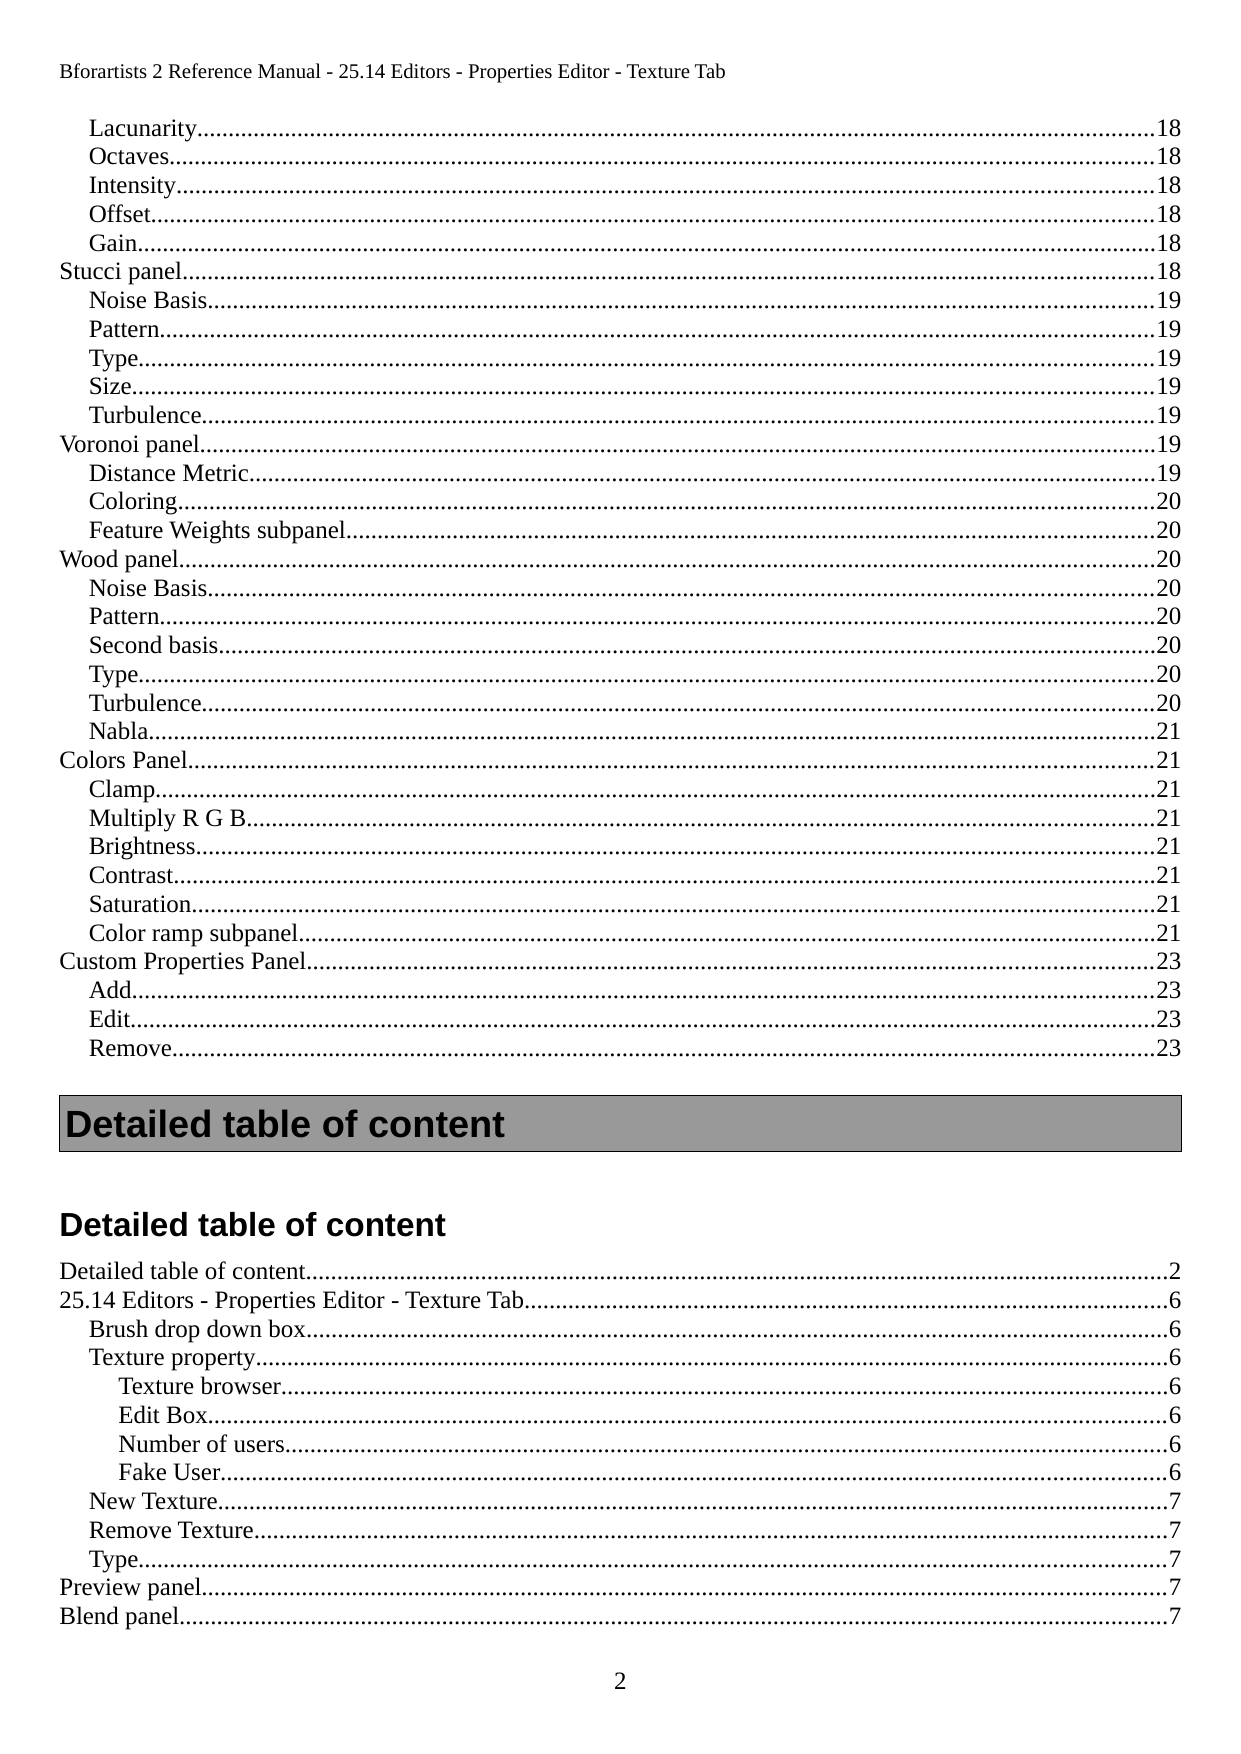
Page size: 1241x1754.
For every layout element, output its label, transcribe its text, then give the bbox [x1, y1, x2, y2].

text Colors Panel 21 [59, 745, 1181, 774]
text Add 23 [88, 975, 1181, 1004]
text Saturation 21 [88, 889, 1181, 918]
text New Texture 7 [88, 1486, 1181, 1515]
text Noise Basis 19 [88, 285, 1181, 314]
text Type 20 [88, 659, 1181, 688]
text Size 19 [88, 371, 1181, 400]
text Wood panel 20 [59, 544, 1181, 573]
text Brightness 21 [88, 831, 1181, 860]
text Preview panel 7 [59, 1572, 1181, 1601]
text Second basis 20 [88, 630, 1181, 659]
text Edit Box 6 [118, 1400, 1181, 1429]
text Pattern 20 [88, 601, 1181, 630]
text Multiply R G B 21 [88, 803, 1181, 831]
text Number of users 6 [118, 1429, 1181, 1457]
text Lacunarity 18 [88, 113, 1181, 141]
text Edit 23 [88, 1004, 1181, 1033]
text Coloring 20 [88, 486, 1181, 515]
text Voronoi panel 19 [59, 429, 1181, 458]
text Brush drop down box 6 [88, 1314, 1181, 1342]
text Intensity 18 [88, 170, 1181, 199]
text Remove Texture 7 [88, 1515, 1181, 1544]
text Texture browser 6 [118, 1371, 1181, 1400]
text Blend panel 7 [59, 1601, 1181, 1630]
text Custom Properties Panel 23 [59, 946, 1181, 975]
text Type 19 [88, 343, 1181, 371]
text Noise Basis 20 [88, 573, 1181, 601]
text Nabla 21 [88, 716, 1181, 745]
text Remove 23 [88, 1033, 1181, 1061]
text Distance Metric 19 [88, 458, 1181, 486]
text Stucci panel 18 [59, 256, 1181, 285]
text Turbulence 19 [88, 400, 1181, 429]
text Offset 18 [88, 199, 1181, 228]
text Contrast 21 [88, 860, 1181, 889]
text Pattern 19 [88, 314, 1181, 343]
text Octaves 18 [88, 141, 1181, 170]
text Texture property 6 [88, 1342, 1181, 1371]
text Clamp 21 [88, 774, 1181, 803]
text Feature Weights subpanel 20 [88, 515, 1181, 544]
text Detailed table of content 2 [59, 1256, 1181, 1285]
text Fake User 6 [118, 1457, 1181, 1486]
text Type 7 [88, 1544, 1181, 1572]
subtitle Detailed table of content [59, 1205, 1181, 1244]
text Gain 18 [88, 228, 1181, 256]
text Color ramp subpanel 21 [88, 918, 1181, 946]
text 25.14 Editors - Properties Editor - Texture Tab 6 [59, 1285, 1181, 1314]
table_header Detailed table of content [60, 1096, 1181, 1151]
text Turbulence 20 [88, 688, 1181, 716]
